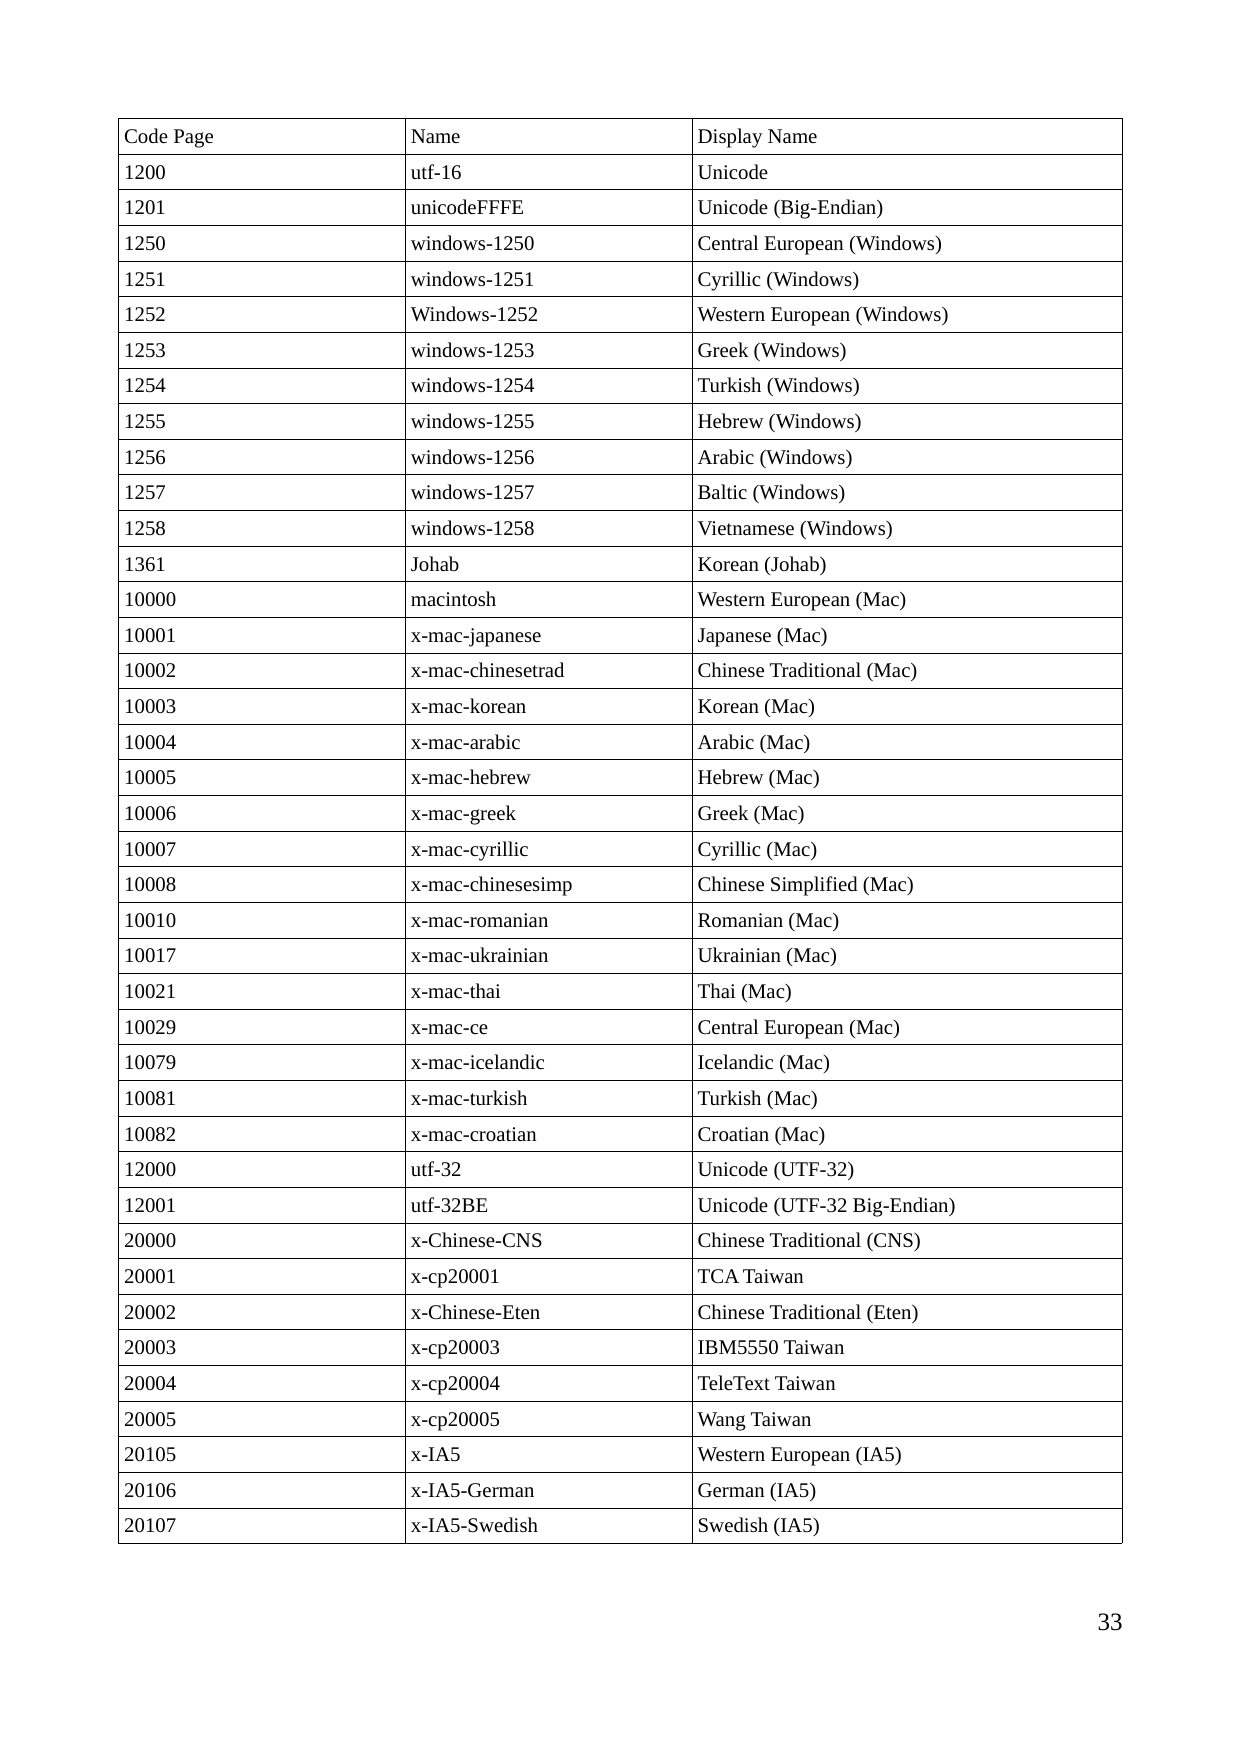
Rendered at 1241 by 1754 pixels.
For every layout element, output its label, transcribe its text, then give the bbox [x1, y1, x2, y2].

table_cell windows-1254 [406, 369, 692, 403]
table_cell Korean (Johab) [693, 547, 1122, 581]
table_cell 1253 [119, 333, 405, 367]
table_cell x-mac-romanian [406, 903, 692, 937]
table_cell 10081 [119, 1081, 405, 1116]
table_cell windows-1251 [406, 262, 692, 296]
table_cell 12000 [119, 1152, 405, 1187]
table_cell Baltic (Windows) [693, 475, 1122, 510]
table_cell Western European (Mac) [693, 582, 1122, 617]
table_cell x-mac-ce [406, 1010, 692, 1044]
table_cell x-mac-thai [406, 974, 692, 1009]
table_cell Turkish (Mac) [693, 1081, 1122, 1116]
table_cell 20001 [119, 1259, 405, 1294]
table_cell 1251 [119, 262, 405, 296]
table_cell Central European (Mac) [693, 1010, 1122, 1044]
table_cell 20005 [119, 1402, 405, 1436]
table_cell 20002 [119, 1295, 405, 1329]
table_cell Icelandic (Mac) [693, 1045, 1122, 1080]
table_cell 20105 [119, 1437, 405, 1472]
table_cell Vietnamese (Windows) [693, 511, 1122, 546]
table_cell 1255 [119, 404, 405, 439]
table_cell x-IA5-German [406, 1473, 692, 1507]
table_cell x-cp20003 [406, 1330, 692, 1365]
table_cell Cyrillic (Mac) [693, 832, 1122, 866]
table_cell x-mac-chinesesimp [406, 867, 692, 902]
table_cell x-mac-japanese [406, 618, 692, 652]
table_cell Japanese (Mac) [693, 618, 1122, 652]
table_cell 10008 [119, 867, 405, 902]
table_cell Windows-1252 [406, 297, 692, 332]
table_cell 10006 [119, 796, 405, 831]
table_cell macintosh [406, 582, 692, 617]
table_cell 20004 [119, 1366, 405, 1401]
table_cell Chinese Traditional (Eten) [693, 1295, 1122, 1329]
table_cell 10029 [119, 1010, 405, 1044]
table_cell x-mac-ukrainian [406, 939, 692, 973]
table_cell TeleText Taiwan [693, 1366, 1122, 1401]
table_cell 10007 [119, 832, 405, 866]
table_cell Unicode (UTF-32 Big-Endian) [693, 1188, 1122, 1222]
table_header Name [406, 119, 692, 154]
table_cell Swedish (IA5) [693, 1509, 1122, 1543]
table_cell 1361 [119, 547, 405, 581]
table_cell x-Chinese-CNS [406, 1224, 692, 1258]
table_cell Croatian (Mac) [693, 1117, 1122, 1151]
table_cell 20107 [119, 1509, 405, 1543]
table_cell Hebrew (Mac) [693, 760, 1122, 795]
table_cell x-IA5 [406, 1437, 692, 1472]
table_cell 10010 [119, 903, 405, 937]
table_cell 12001 [119, 1188, 405, 1222]
table_cell 20003 [119, 1330, 405, 1365]
table_cell 1254 [119, 369, 405, 403]
table_cell German (IA5) [693, 1473, 1122, 1507]
table_cell Unicode [693, 155, 1122, 189]
table_cell x-cp20004 [406, 1366, 692, 1401]
table_cell x-mac-croatian [406, 1117, 692, 1151]
table_cell Arabic (Mac) [693, 725, 1122, 759]
table_cell Unicode (Big-Endian) [693, 190, 1122, 225]
table_cell x-cp20005 [406, 1402, 692, 1436]
table_header Code Page [119, 119, 405, 154]
table_cell x-Chinese-Eten [406, 1295, 692, 1329]
table_cell windows-1257 [406, 475, 692, 510]
table_cell Greek (Mac) [693, 796, 1122, 831]
table_cell 1200 [119, 155, 405, 189]
table_cell x-mac-korean [406, 689, 692, 724]
table_cell Turkish (Windows) [693, 369, 1122, 403]
table_cell x-mac-icelandic [406, 1045, 692, 1080]
table_cell x-mac-greek [406, 796, 692, 831]
table_cell x-mac-cyrillic [406, 832, 692, 866]
table_cell x-cp20001 [406, 1259, 692, 1294]
table_cell unicodeFFFE [406, 190, 692, 225]
table_cell x-mac-arabic [406, 725, 692, 759]
table_cell 1201 [119, 190, 405, 225]
table_cell 1252 [119, 297, 405, 332]
table_cell Western European (Windows) [693, 297, 1122, 332]
table_cell 20000 [119, 1224, 405, 1258]
table_cell Korean (Mac) [693, 689, 1122, 724]
table_cell Western European (IA5) [693, 1437, 1122, 1472]
table_cell Johab [406, 547, 692, 581]
table_cell utf-16 [406, 155, 692, 189]
table_cell windows-1253 [406, 333, 692, 367]
table_cell 1250 [119, 226, 405, 261]
table_cell Romanian (Mac) [693, 903, 1122, 937]
table_cell x-mac-turkish [406, 1081, 692, 1116]
table_cell 10000 [119, 582, 405, 617]
table_cell Cyrillic (Windows) [693, 262, 1122, 296]
table_cell 10005 [119, 760, 405, 795]
table_cell x-mac-chinesetrad [406, 654, 692, 688]
table_cell 1257 [119, 475, 405, 510]
table_cell 10079 [119, 1045, 405, 1080]
table_cell Thai (Mac) [693, 974, 1122, 1009]
table_cell windows-1258 [406, 511, 692, 546]
table_cell Wang Taiwan [693, 1402, 1122, 1436]
table_cell Arabic (Windows) [693, 440, 1122, 474]
table_cell 10003 [119, 689, 405, 724]
table_cell 20106 [119, 1473, 405, 1507]
table_cell 10004 [119, 725, 405, 759]
table_cell windows-1256 [406, 440, 692, 474]
table_cell 1256 [119, 440, 405, 474]
table_cell 10021 [119, 974, 405, 1009]
table_cell Chinese Simplified (Mac) [693, 867, 1122, 902]
table_cell 10082 [119, 1117, 405, 1151]
table_cell 1258 [119, 511, 405, 546]
table_cell Ukrainian (Mac) [693, 939, 1122, 973]
table_cell Chinese Traditional (CNS) [693, 1224, 1122, 1258]
table_cell x-mac-hebrew [406, 760, 692, 795]
table_cell Greek (Windows) [693, 333, 1122, 367]
table_cell 10002 [119, 654, 405, 688]
table_cell Central European (Windows) [693, 226, 1122, 261]
table_cell IBM5550 Taiwan [693, 1330, 1122, 1365]
table_cell utf-32BE [406, 1188, 692, 1222]
table_cell windows-1255 [406, 404, 692, 439]
table_cell Chinese Traditional (Mac) [693, 654, 1122, 688]
table_cell Hebrew (Windows) [693, 404, 1122, 439]
table_cell x-IA5-Swedish [406, 1509, 692, 1543]
table_cell utf-32 [406, 1152, 692, 1187]
table_cell windows-1250 [406, 226, 692, 261]
table_header Display Name [693, 119, 1122, 154]
table_cell 10017 [119, 939, 405, 973]
table_cell 10001 [119, 618, 405, 652]
table_cell Unicode (UTF-32) [693, 1152, 1122, 1187]
table_cell TCA Taiwan [693, 1259, 1122, 1294]
